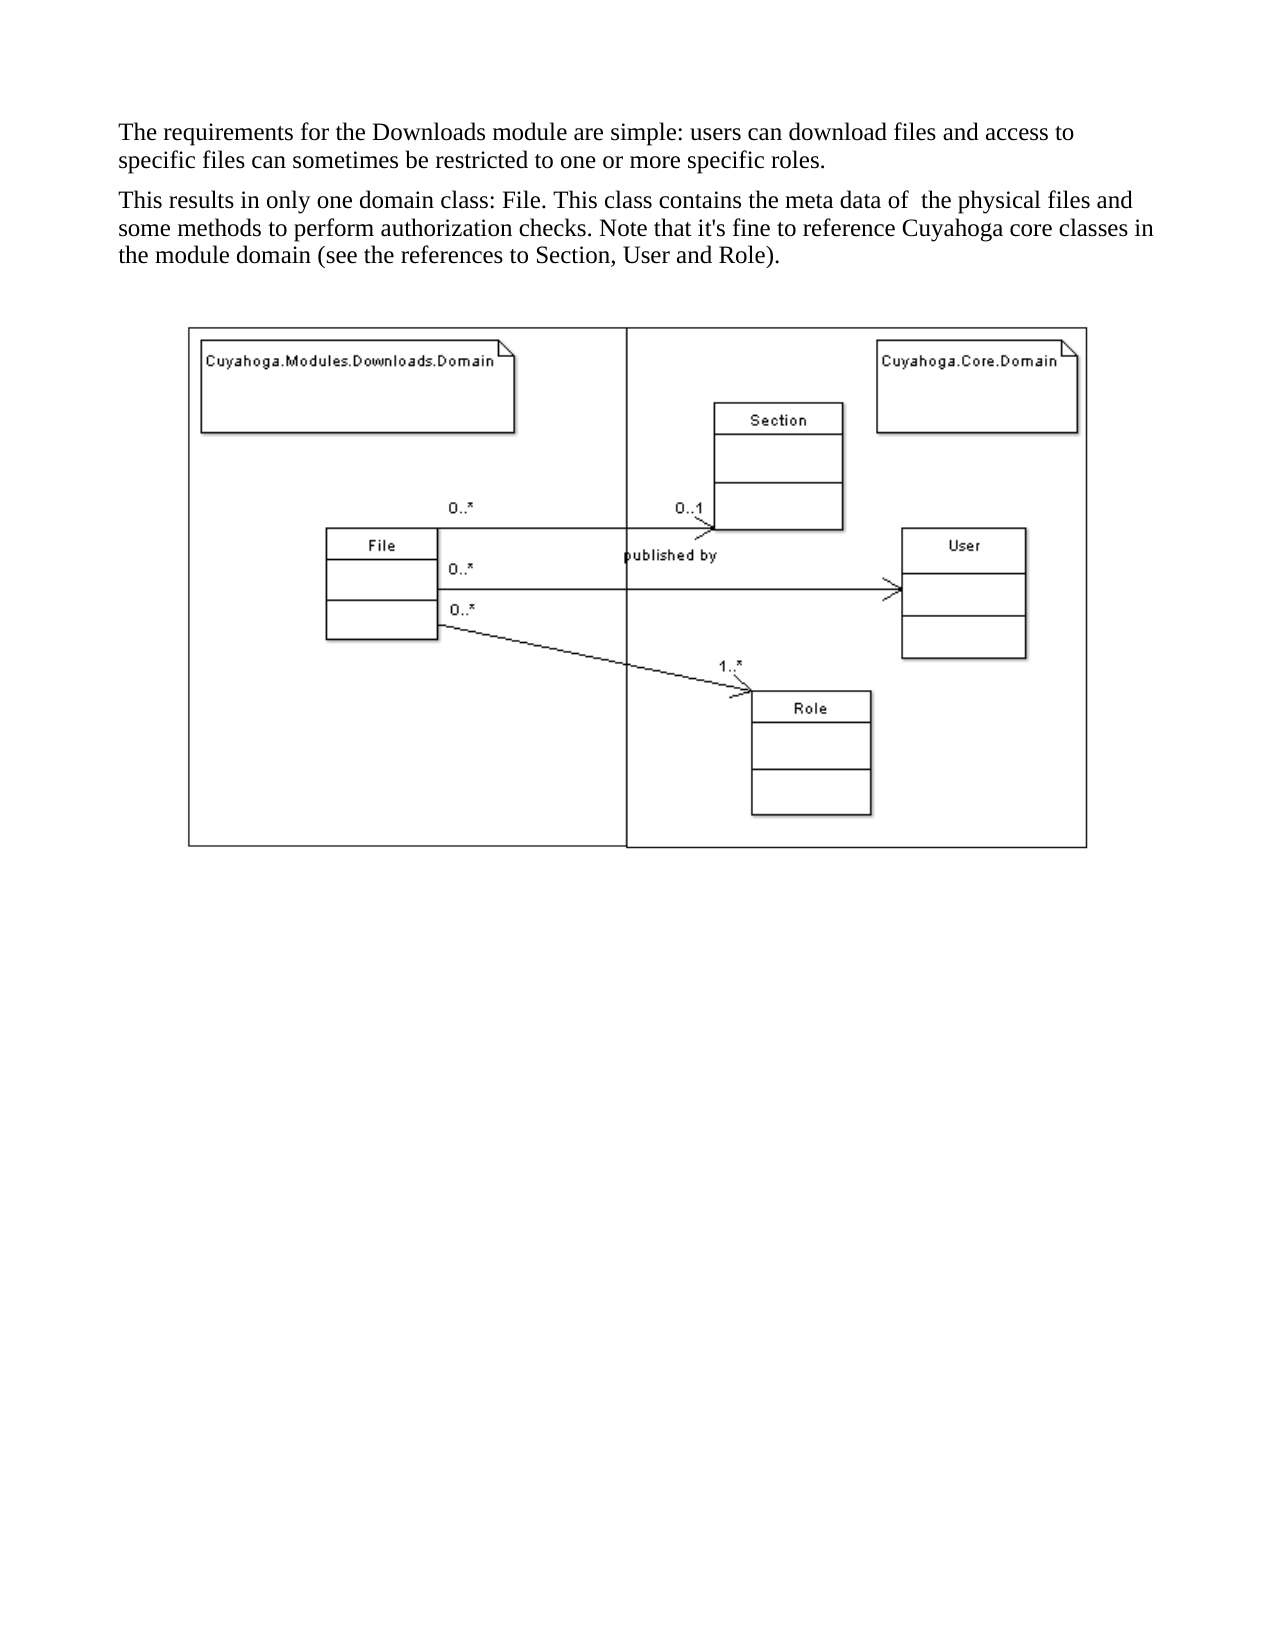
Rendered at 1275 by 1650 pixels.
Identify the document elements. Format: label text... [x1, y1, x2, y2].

text The requirements for the Downloads module are simple: users can download files and access to specific files can sometimes be restricted to one or more specific roles. [118, 118, 1157, 173]
text This results in only one domain class: File. This class contains the meta data of the physical files and some methods to perform authorization checks. Note that it's fine to reference Cuyahoga core classes in the module domain (see the references to Section, User and Role). [118, 186, 1157, 269]
picture [182, 321, 1093, 855]
